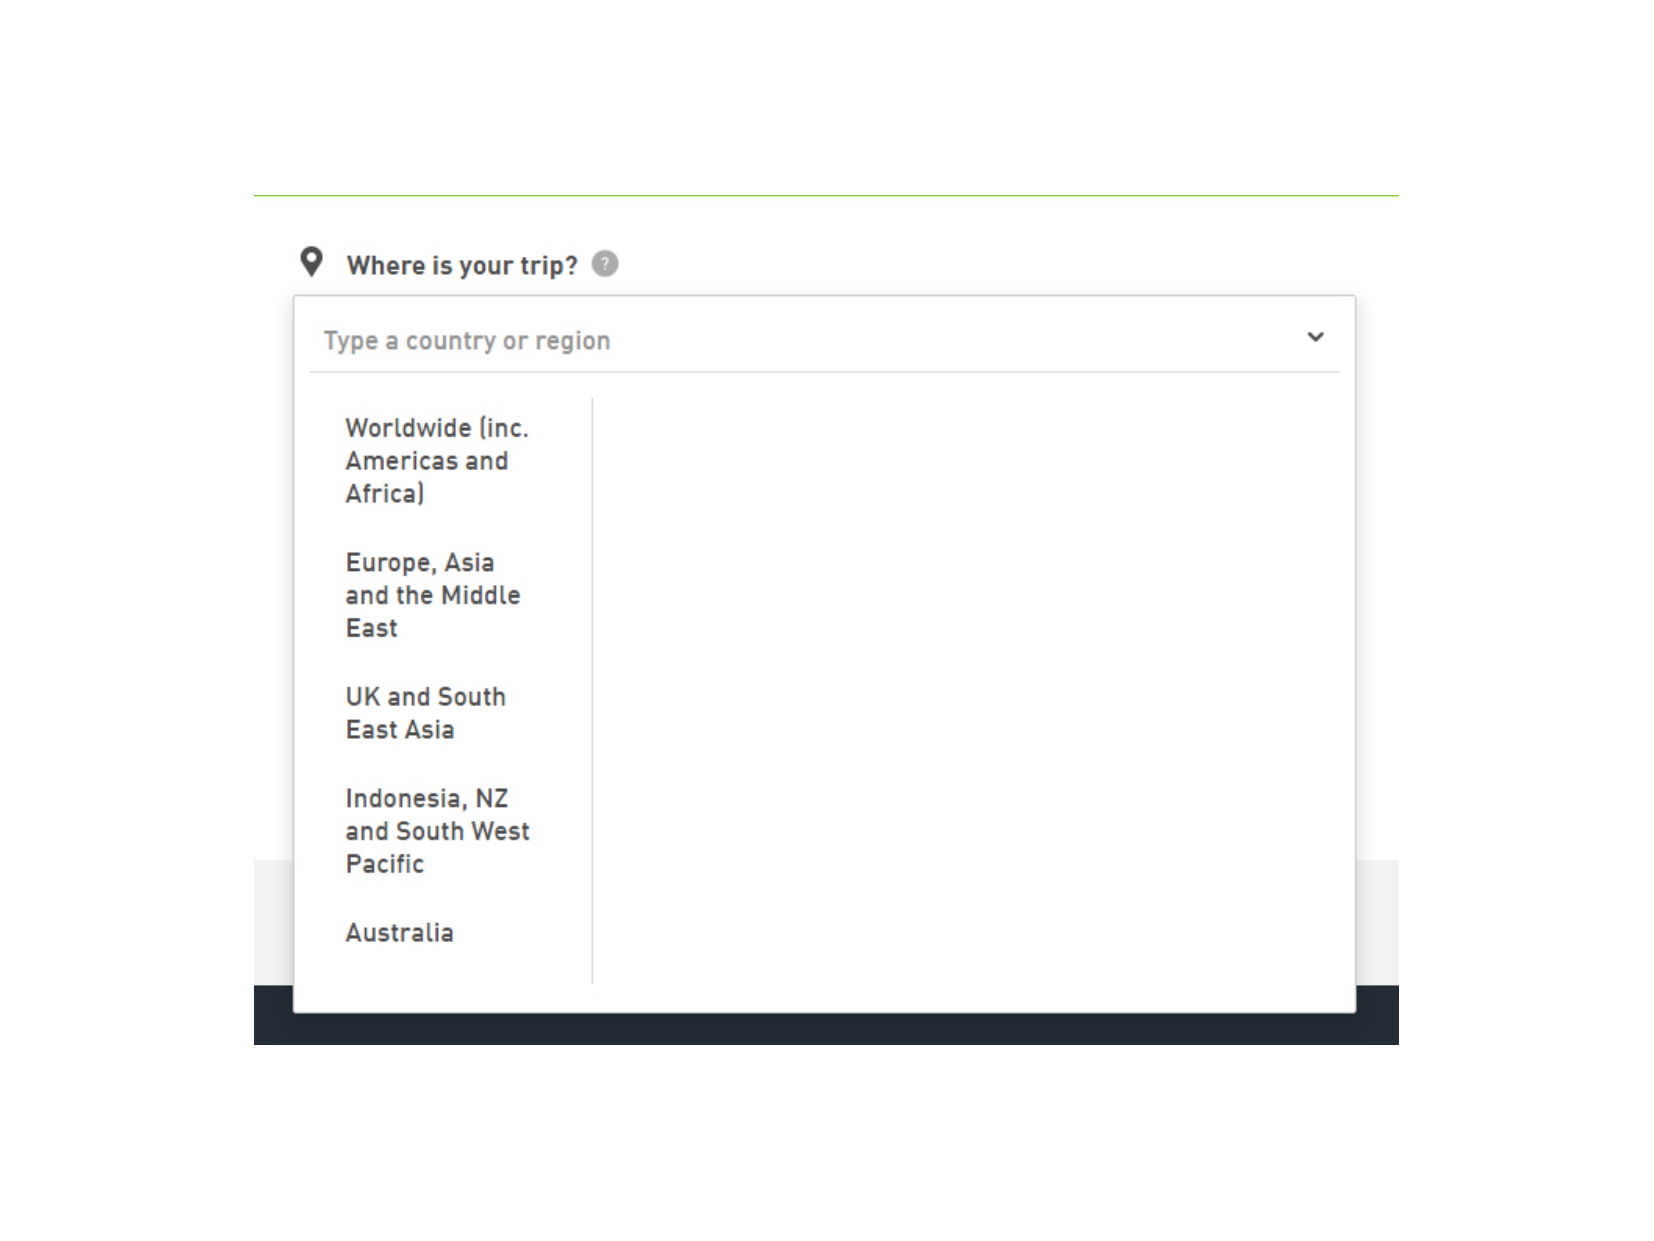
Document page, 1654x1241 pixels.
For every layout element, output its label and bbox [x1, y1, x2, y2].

picture [254, 195, 1399, 1046]
